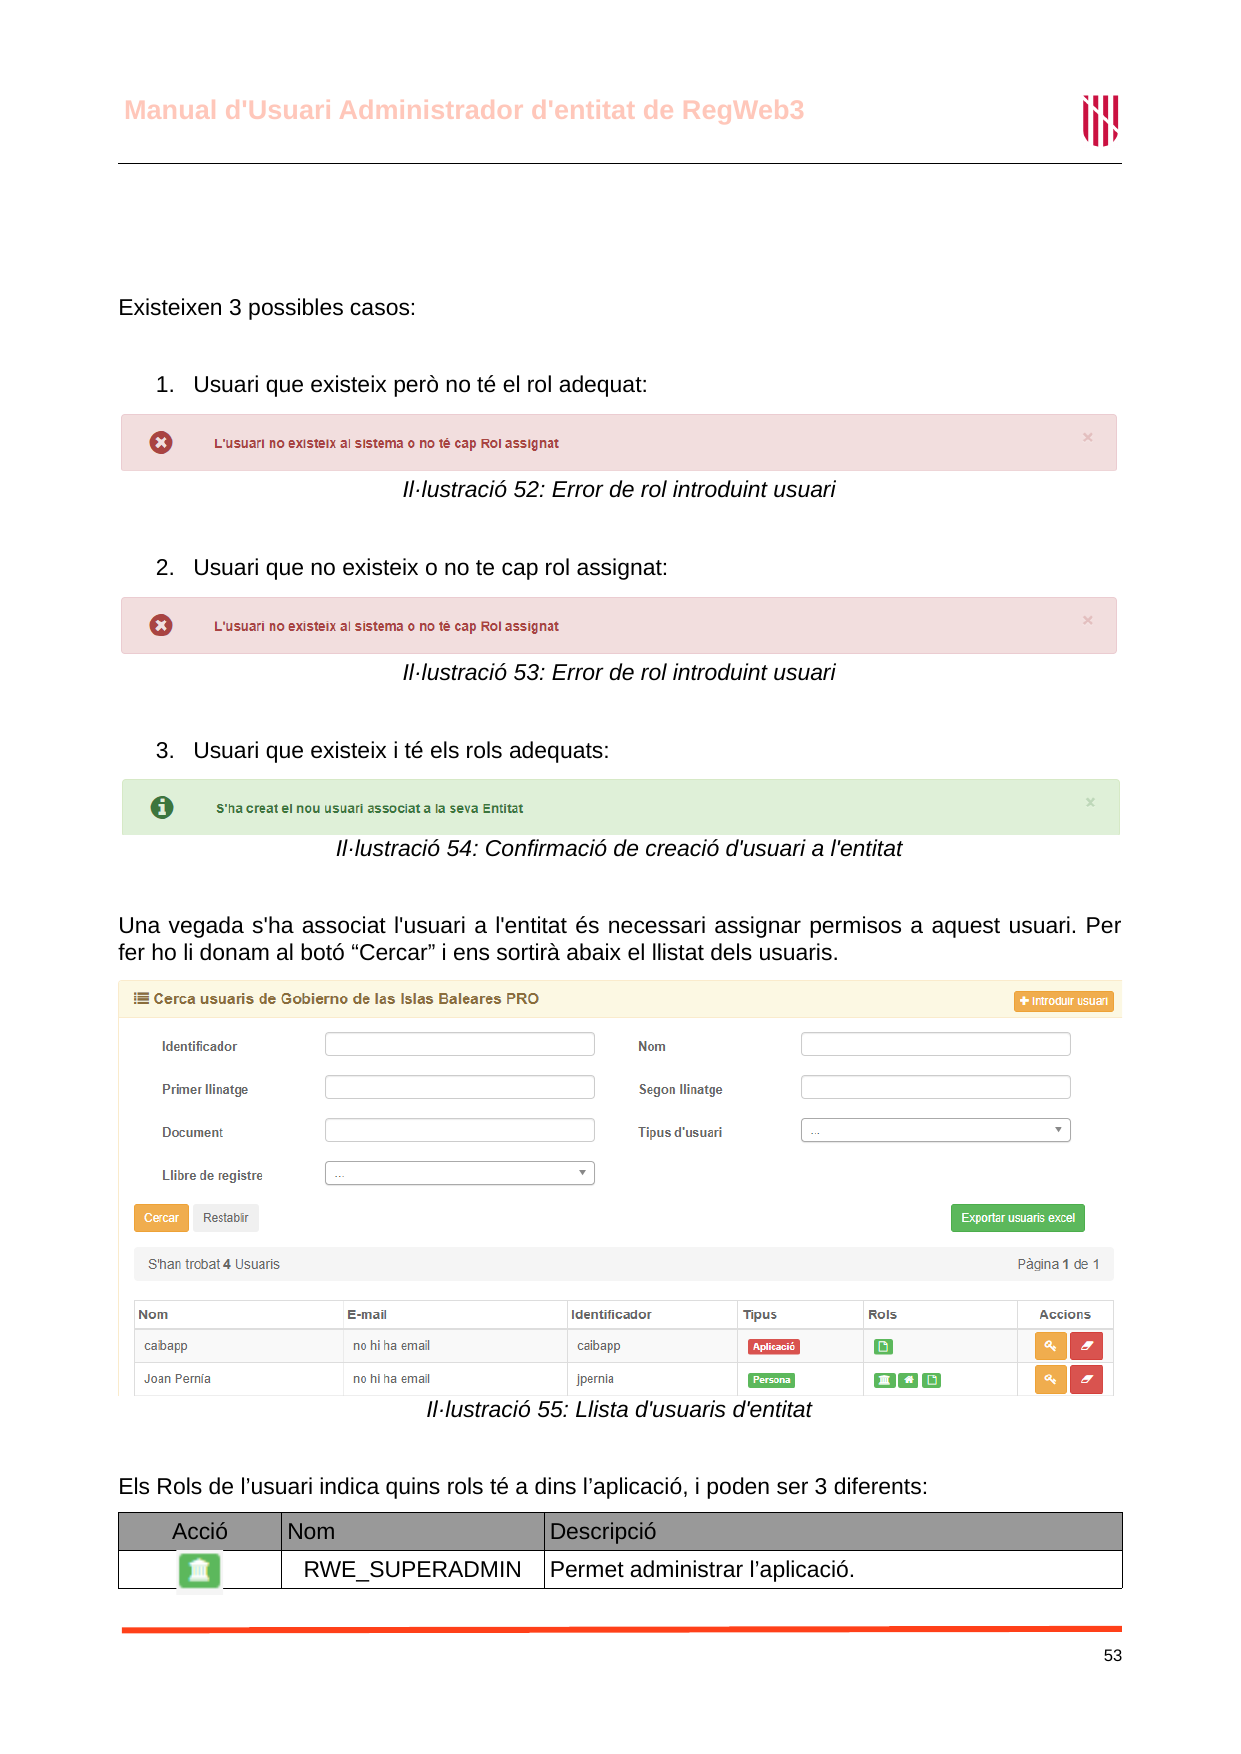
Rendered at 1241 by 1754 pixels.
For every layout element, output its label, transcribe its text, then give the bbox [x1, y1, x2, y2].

picture [1080, 93, 1121, 148]
text Il·lustració 52: Error de rol introduint usuari [118, 477, 1122, 502]
picture [118, 977, 1123, 1396]
list Usuari que no existeix o no te cap rol assignat: [156, 554, 1122, 580]
table_cell Permet administrar l’aplicació. [545, 1551, 1122, 1588]
table_header Acció [119, 1513, 281, 1550]
picture [118, 775, 1123, 835]
text Il·lustració 55: Llista d'usuaris d'entitat [118, 1396, 1122, 1422]
table_cell [224, 1551, 281, 1588]
picture [176, 1550, 224, 1595]
list Usuari que existeix però no té el rol adequat: [156, 371, 1122, 397]
text Existeixen 3 possibles casos: [118, 293, 1122, 320]
list Usuari que existeix i té els rols adequats: [156, 737, 1122, 763]
text Il·lustració 54: Confirmació de creació d'usuari a l'entitat [118, 835, 1122, 861]
table_header Descripció [545, 1513, 1122, 1550]
text Els Rols de l’usuari indica quins rols té a dins l’aplicació, i poden ser 3 diferents: [118, 1473, 1122, 1499]
text Una vegada s'ha associat l'usuari a l'entitat és necessari assignar permisos a aquest usuari. Per fer ho li donam al botó “Cercar” i ens sortirà abaix el llistat dels usuaris. [118, 912, 1122, 965]
table_cell RWE_SUPERADMIN [282, 1551, 544, 1588]
picture [118, 592, 1123, 659]
picture [118, 410, 1123, 477]
table_cell [119, 1551, 176, 1588]
text Il·lustració 53: Error de rol introduint usuari [118, 659, 1122, 685]
table_header Nom [282, 1513, 544, 1550]
